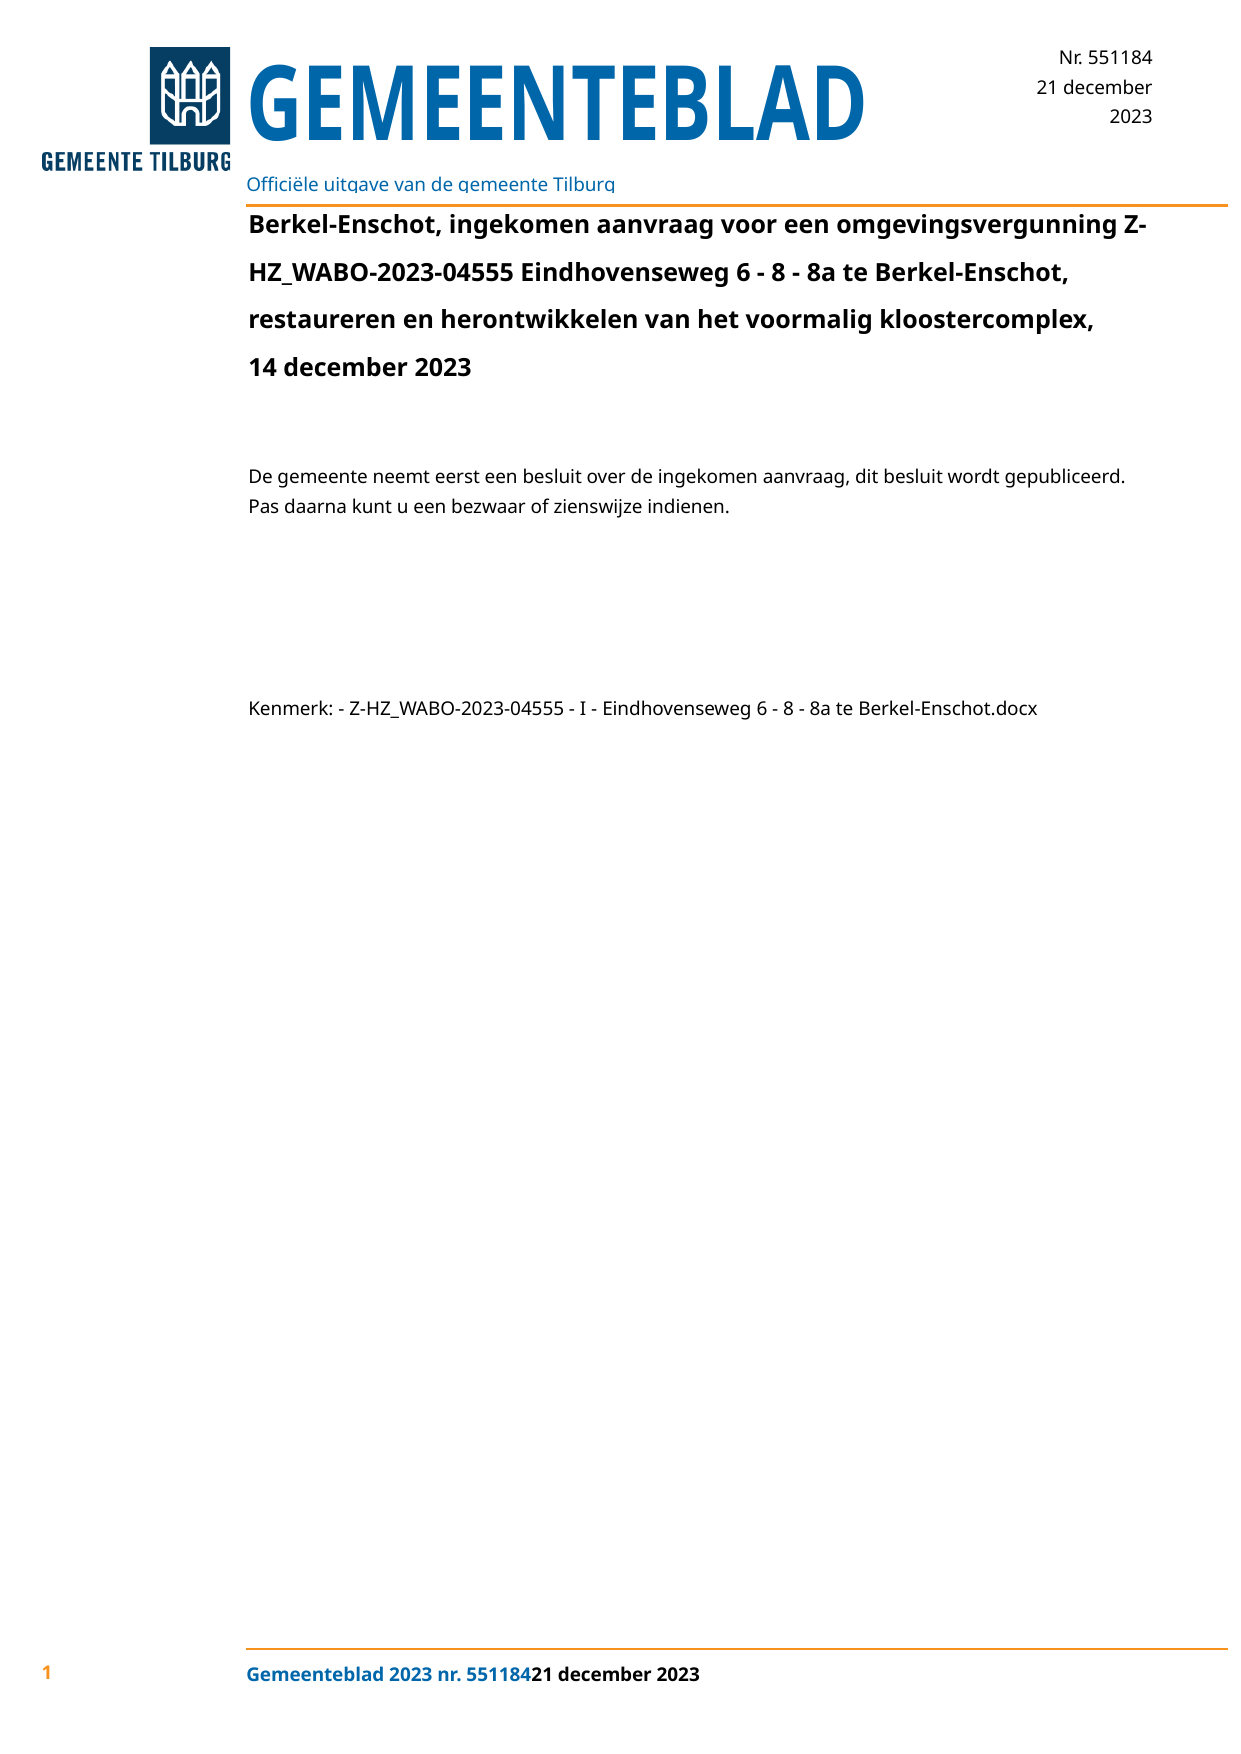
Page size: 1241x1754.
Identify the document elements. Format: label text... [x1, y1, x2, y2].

text De gemeente neemt eerst een besluit over de ingekomen aanvraag, dit besluit wordt gepubliceerd. Pas daarna kunt u een bezwaar of zienswijze indienen. [248, 463, 1152, 519]
text Berkel-Enschot, ingekomen aanvraag voor een omgevingsvergunning Z-HZ_WABO-2023-04555 Eindhovenseweg 6 - 8 - 8a te Berkel-Enschot, restaureren en herontwikkelen van het voormalig kloostercomplex, 14 december 2023 [248, 207, 1152, 384]
text Kenmerk: - Z-HZ_WABO-2023-04555 - I - Eindhovenseweg 6 - 8 - 8a te Berkel-Enschot.docx [248, 695, 1152, 721]
picture [41, 47, 231, 172]
